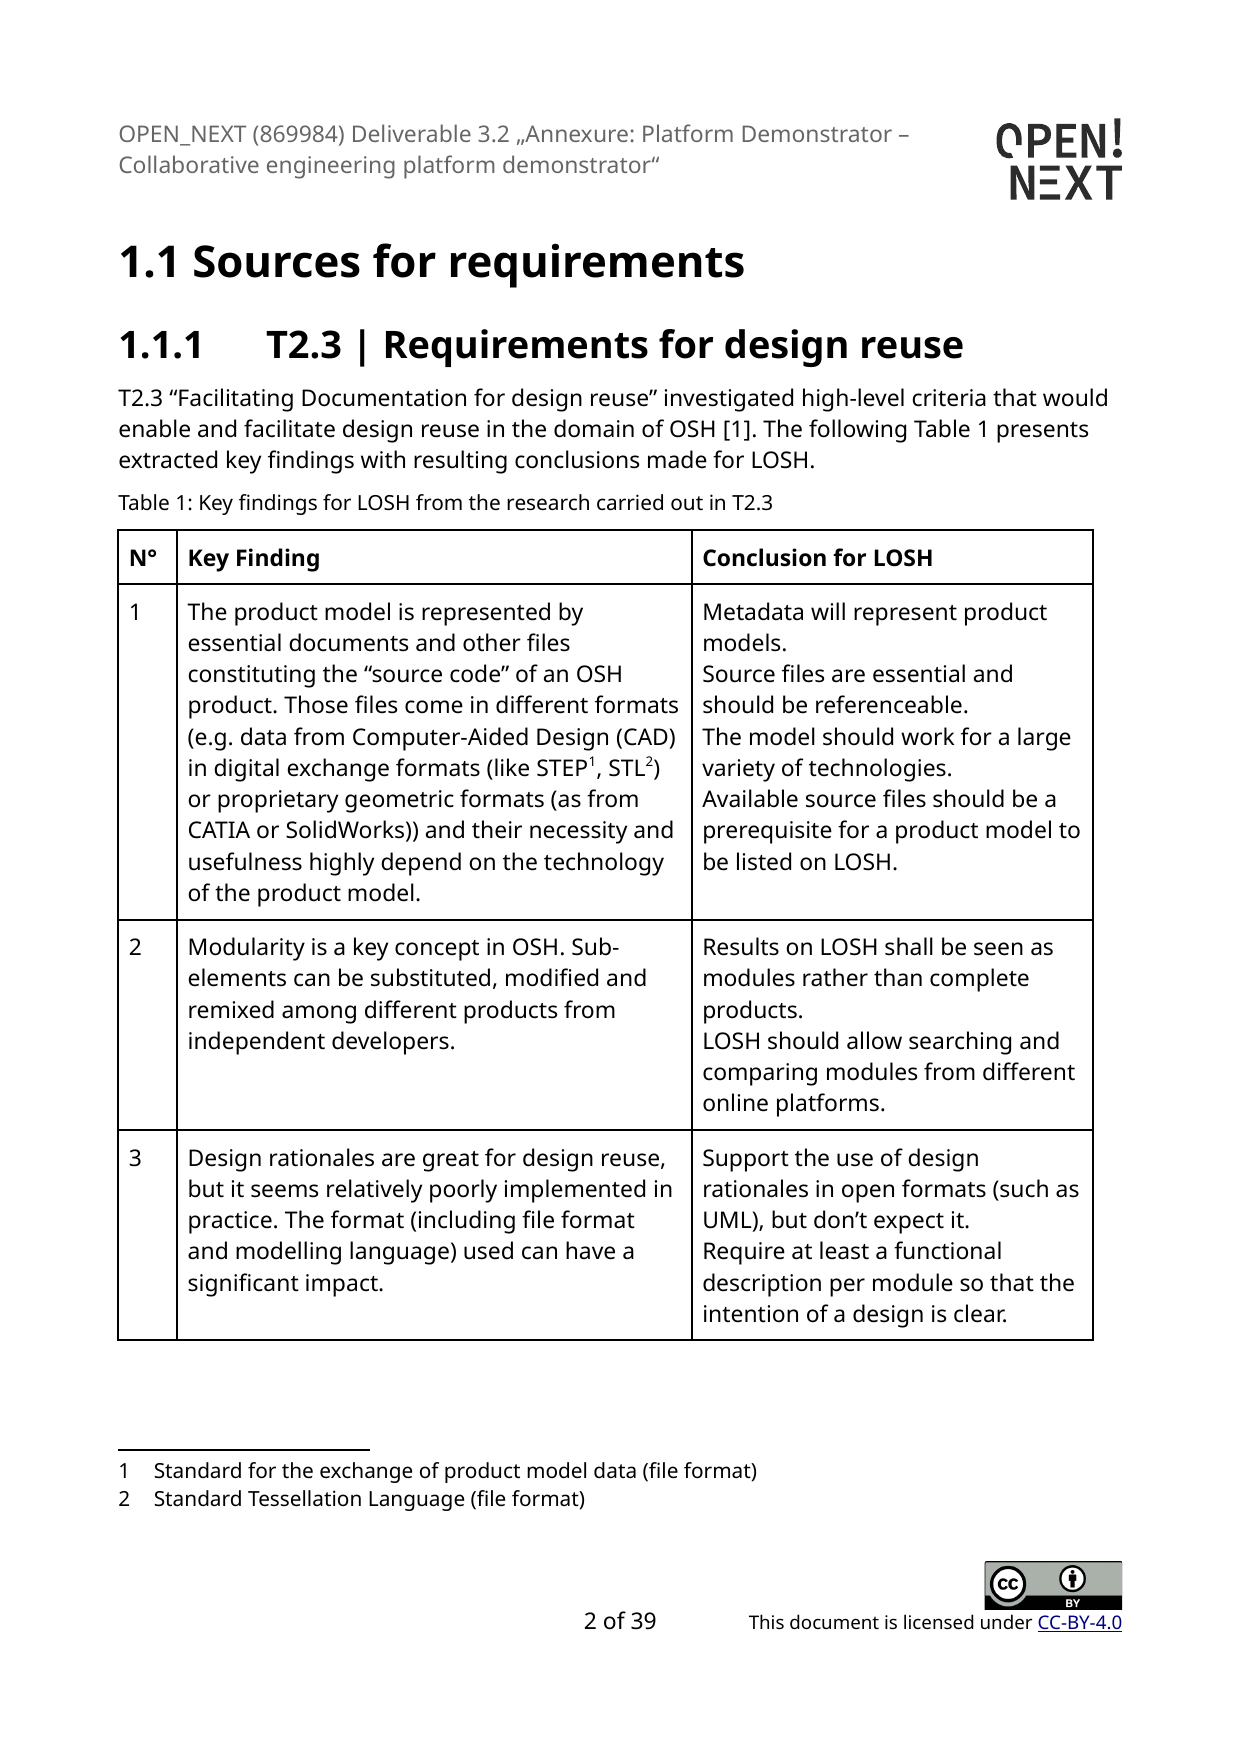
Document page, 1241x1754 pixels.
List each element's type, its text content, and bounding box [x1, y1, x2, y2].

table_cell Support the use of design rationales in open formats (such as UML), but don’t expect it. Require at least a functional description per module so that the intention of a design is clear. [693, 1131, 1092, 1339]
table_cell Design rationales are great for design reuse, but it seems relatively poorly implemented in practice. The format (including file format and modelling language) used can have a significant impact. [178, 1131, 691, 1339]
table_cell 3 [119, 1131, 176, 1339]
table_cell Results on LOSH shall be seen as modules rather than complete products. LOSH should allow searching and comparing modules from different online platforms. [693, 921, 1092, 1129]
table_cell Modularity is a key concept in OSH. Sub-elements can be substituted, modified and remixed among different products from independent developers. [178, 921, 691, 1129]
text T2.3 “Facilitating Documentation for design reuse” investigated high-level criteria that would enable and facilitate design reuse in the domain of OSH [1]. The following Table 1 presents extracted key findings with resulting conclusions made for LOSH. [118, 382, 1122, 476]
table_cell The product model is represented by essential documents and other files constituting the “source code” of an OSH product. Those files come in different formats (e.g. data from Computer-Aided Design (CAD) in digital exchange formats (like STEP, STL) or proprietary geometric formats (as from CATIA or SolidWorks)) and their necessity and usefulness highly depend on the technology of the product model. [178, 585, 691, 918]
table_header N° [119, 531, 176, 583]
table_cell 2 [119, 921, 176, 1129]
subtitle T2.3 | Requirements for design reuse [118, 318, 1122, 369]
table_header Conclusion for LOSH [693, 531, 1092, 583]
table_cell 1 [119, 585, 176, 918]
text Table 1: Key findings for LOSH from the research carried out in T2.3 [118, 488, 1122, 516]
table_header Key Finding [178, 531, 691, 583]
picture [984, 1561, 1123, 1610]
table_cell Metadata will represent product models. Source files are essential and should be referenceable. The model should work for a large variety of technologies. Available source files should be a prerequisite for a product model to be listed on LOSH. [693, 585, 1092, 918]
subtitle Sources for requirements [118, 231, 1122, 291]
